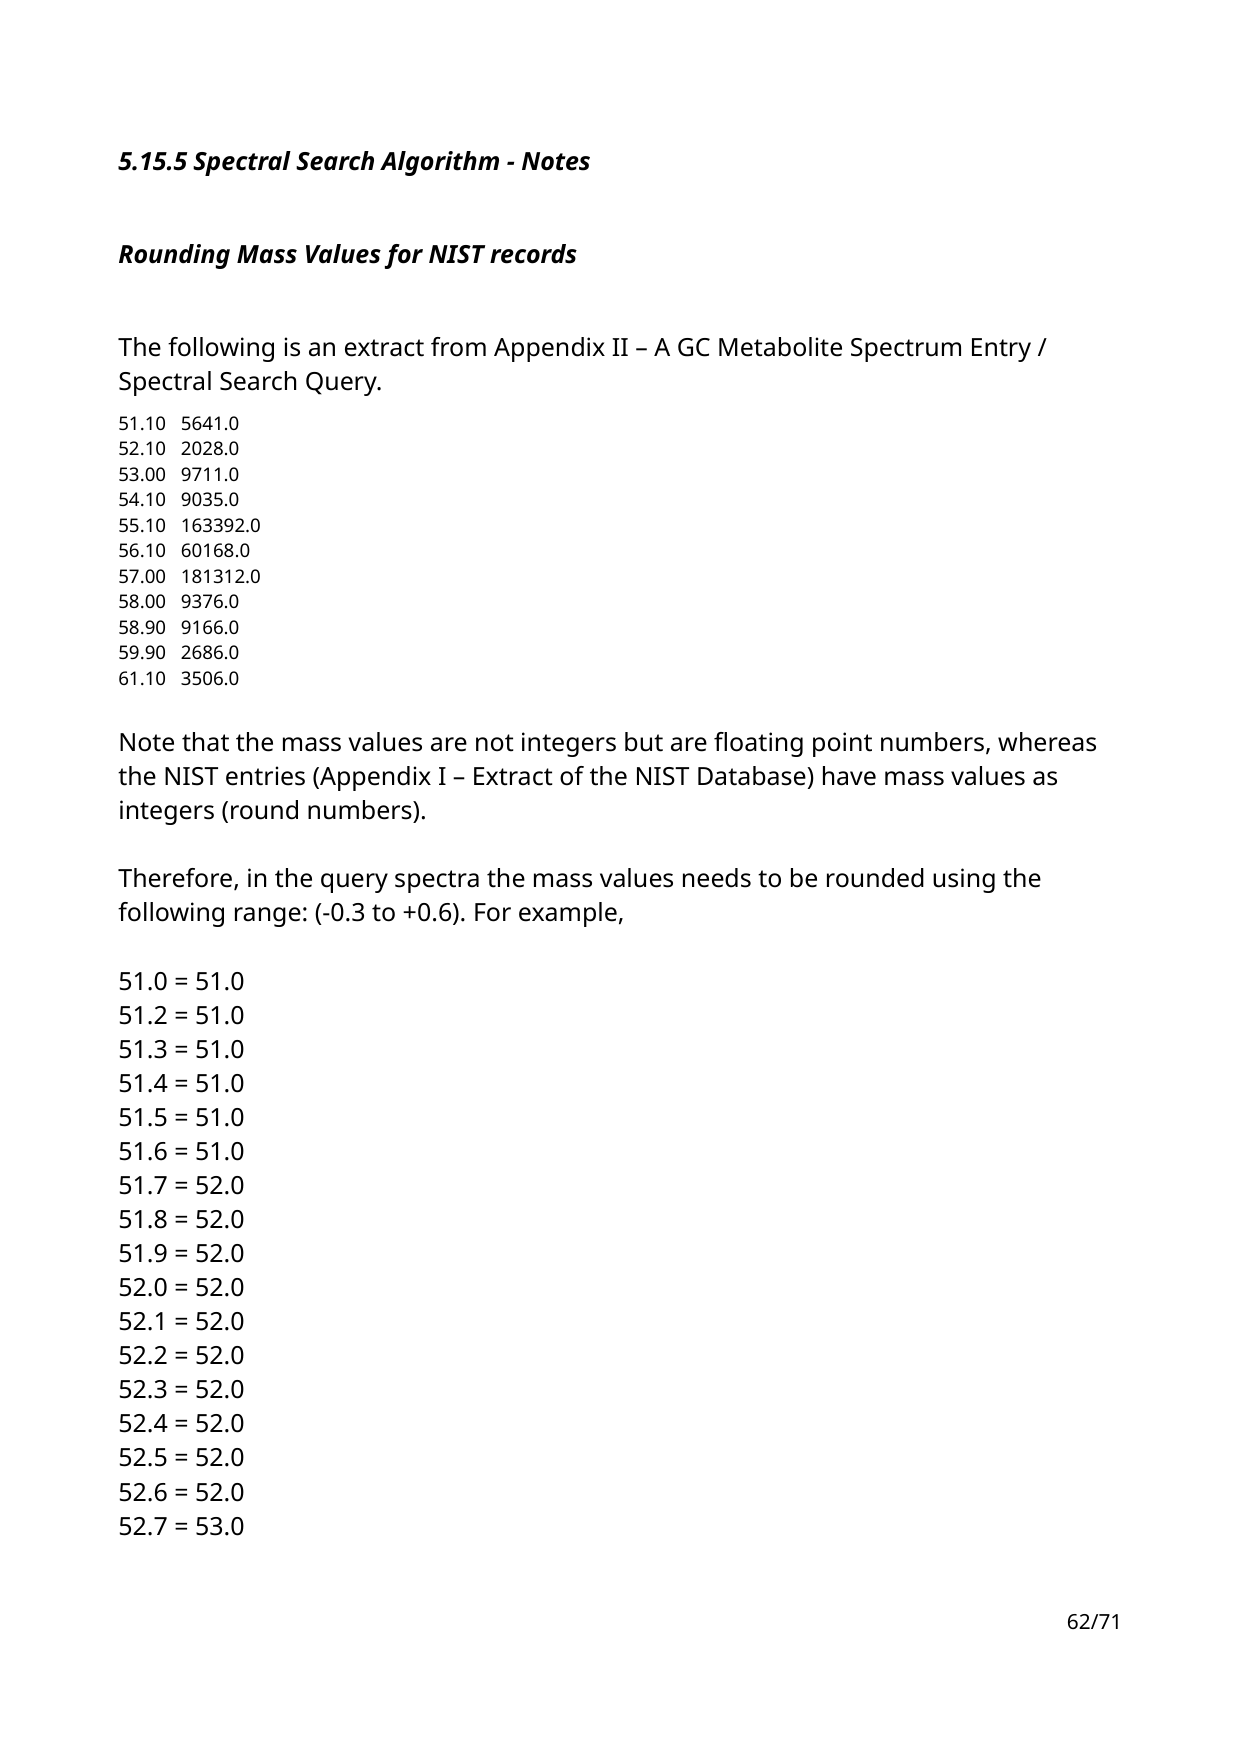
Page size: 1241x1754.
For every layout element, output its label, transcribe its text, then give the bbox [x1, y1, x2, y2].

text 52.10 2028.0 [118, 436, 1122, 461]
text 52.2 = 52.0 [118, 1338, 1122, 1372]
text 58.00 9376.0 [118, 589, 1122, 614]
text 61.10 3506.0 [118, 665, 1122, 691]
text 59.90 2686.0 [118, 640, 1122, 665]
text The following is an extract from Appendix II – A GC Metabolite Spectrum Entry / Spectral Search Query. [118, 329, 1122, 397]
text 55.10 163392.0 [118, 512, 1122, 538]
text 52.6 = 52.0 [118, 1474, 1122, 1508]
text 52.5 = 52.0 [118, 1440, 1122, 1474]
text 52.0 = 52.0 [118, 1270, 1122, 1304]
text 52.7 = 53.0 [118, 1508, 1122, 1542]
text 56.10 60168.0 [118, 538, 1122, 563]
text 51.7 = 52.0 [118, 1168, 1122, 1202]
text 52.1 = 52.0 [118, 1304, 1122, 1338]
text 57.00 181312.0 [118, 563, 1122, 589]
text 51.0 = 51.0 [118, 963, 1122, 997]
text Therefore, in the query spectra the mass values needs to be rounded using the following range: (-0.3 to +0.6). For example, [118, 861, 1122, 929]
text 51.8 = 52.0 [118, 1202, 1122, 1236]
text 51.4 = 51.0 [118, 1065, 1122, 1099]
text 51.5 = 51.0 [118, 1099, 1122, 1133]
text 52.3 = 52.0 [118, 1372, 1122, 1406]
text 51.6 = 51.0 [118, 1133, 1122, 1168]
subtitle Spectral Search Algorithm - Notes [118, 143, 1122, 177]
text 51.3 = 51.0 [118, 1031, 1122, 1065]
text 51.2 = 51.0 [118, 997, 1122, 1031]
text 58.90 9166.0 [118, 614, 1122, 640]
text 52.4 = 52.0 [118, 1406, 1122, 1440]
text Note that the mass values are not integers but are floating point numbers, whereas the NIST entries (Appendix I – Extract of the NIST Database) have mass values as integers (round numbers). [118, 725, 1122, 827]
text 54.10 9035.0 [118, 487, 1122, 512]
text 53.00 9711.0 [118, 461, 1122, 487]
text Rounding Mass Values for NIST records [118, 236, 1122, 270]
text 51.9 = 52.0 [118, 1236, 1122, 1270]
text 51.10 5641.0 [118, 410, 1122, 436]
